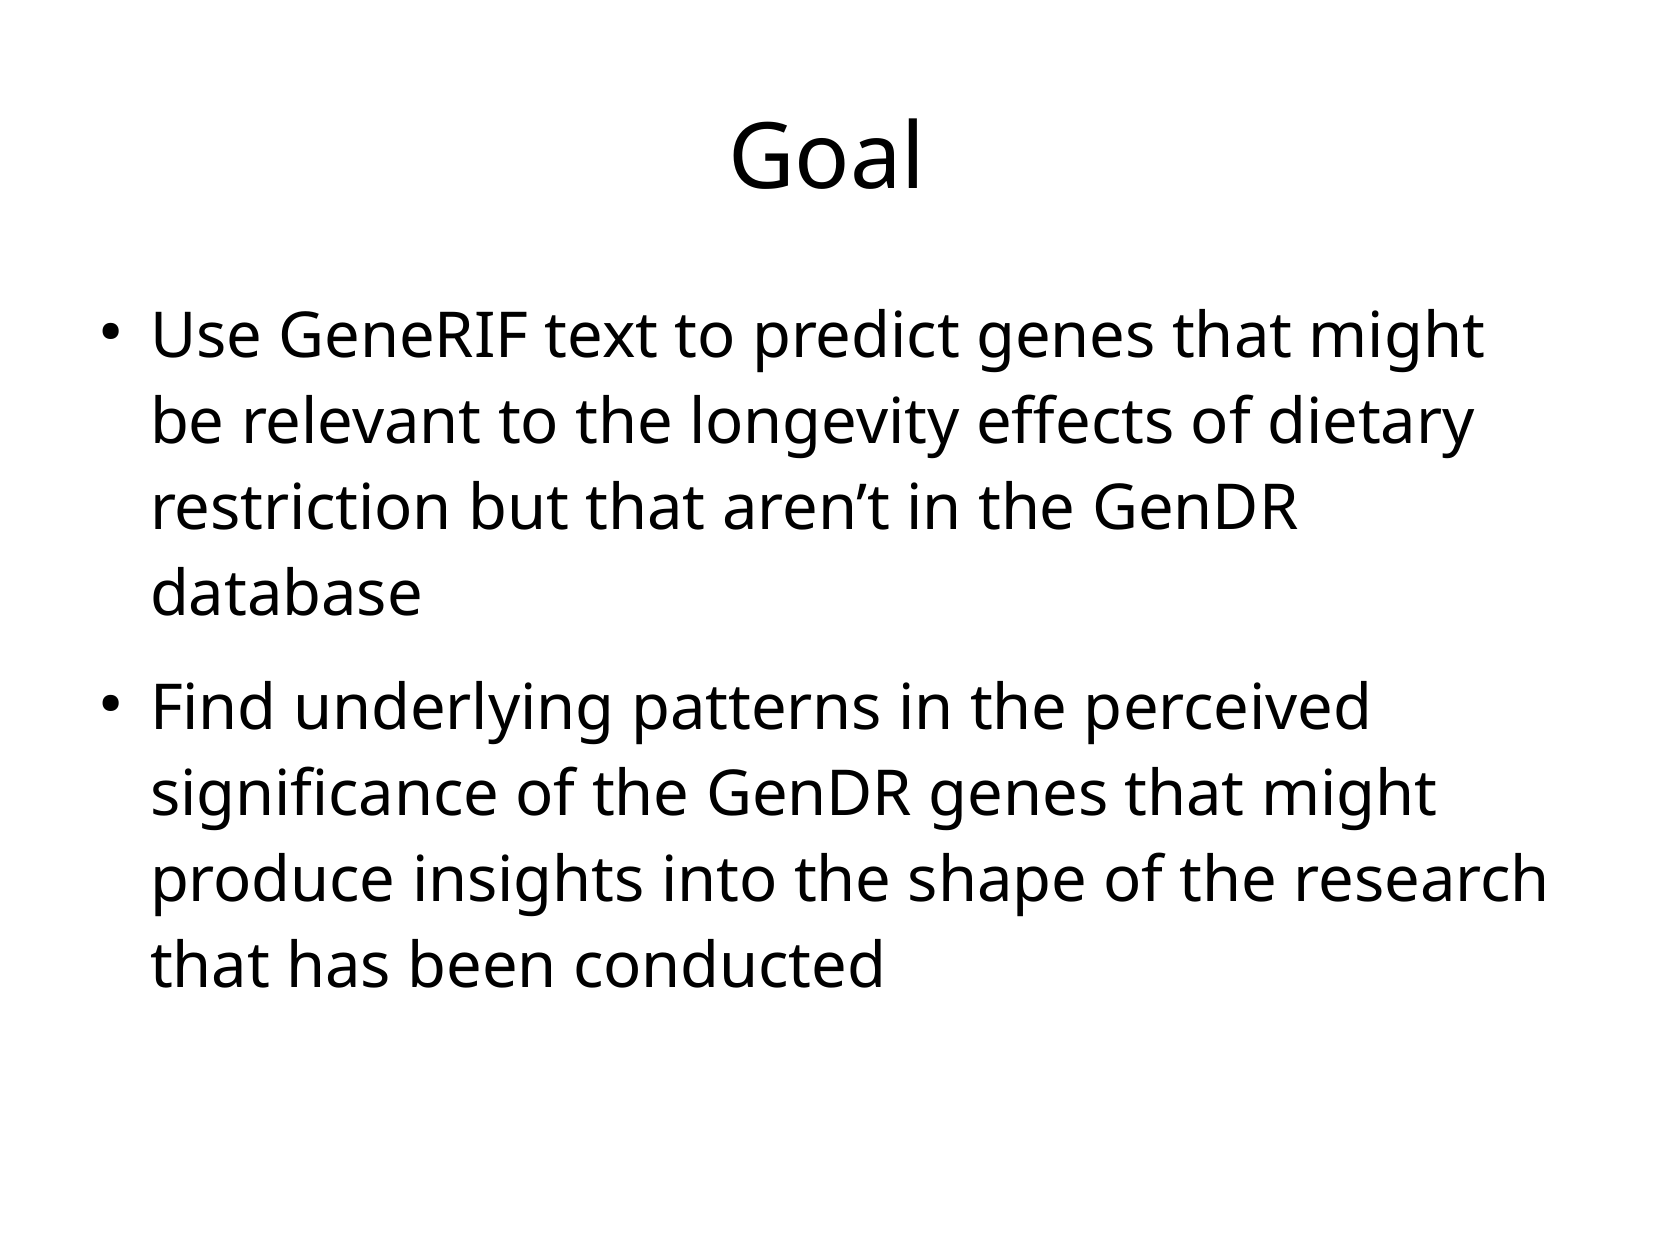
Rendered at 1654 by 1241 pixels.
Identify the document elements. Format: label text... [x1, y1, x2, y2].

title Goal [82, 49, 1571, 257]
list Use GeneRIF text to predict genes that might be relevant to the longevity effects of dietary restriction but that aren’t in the GenDR database Find underlying patterns in the perceived significance of the GenDR genes that might produce insights into the shape of the research that has been conducted [82, 290, 1571, 1010]
